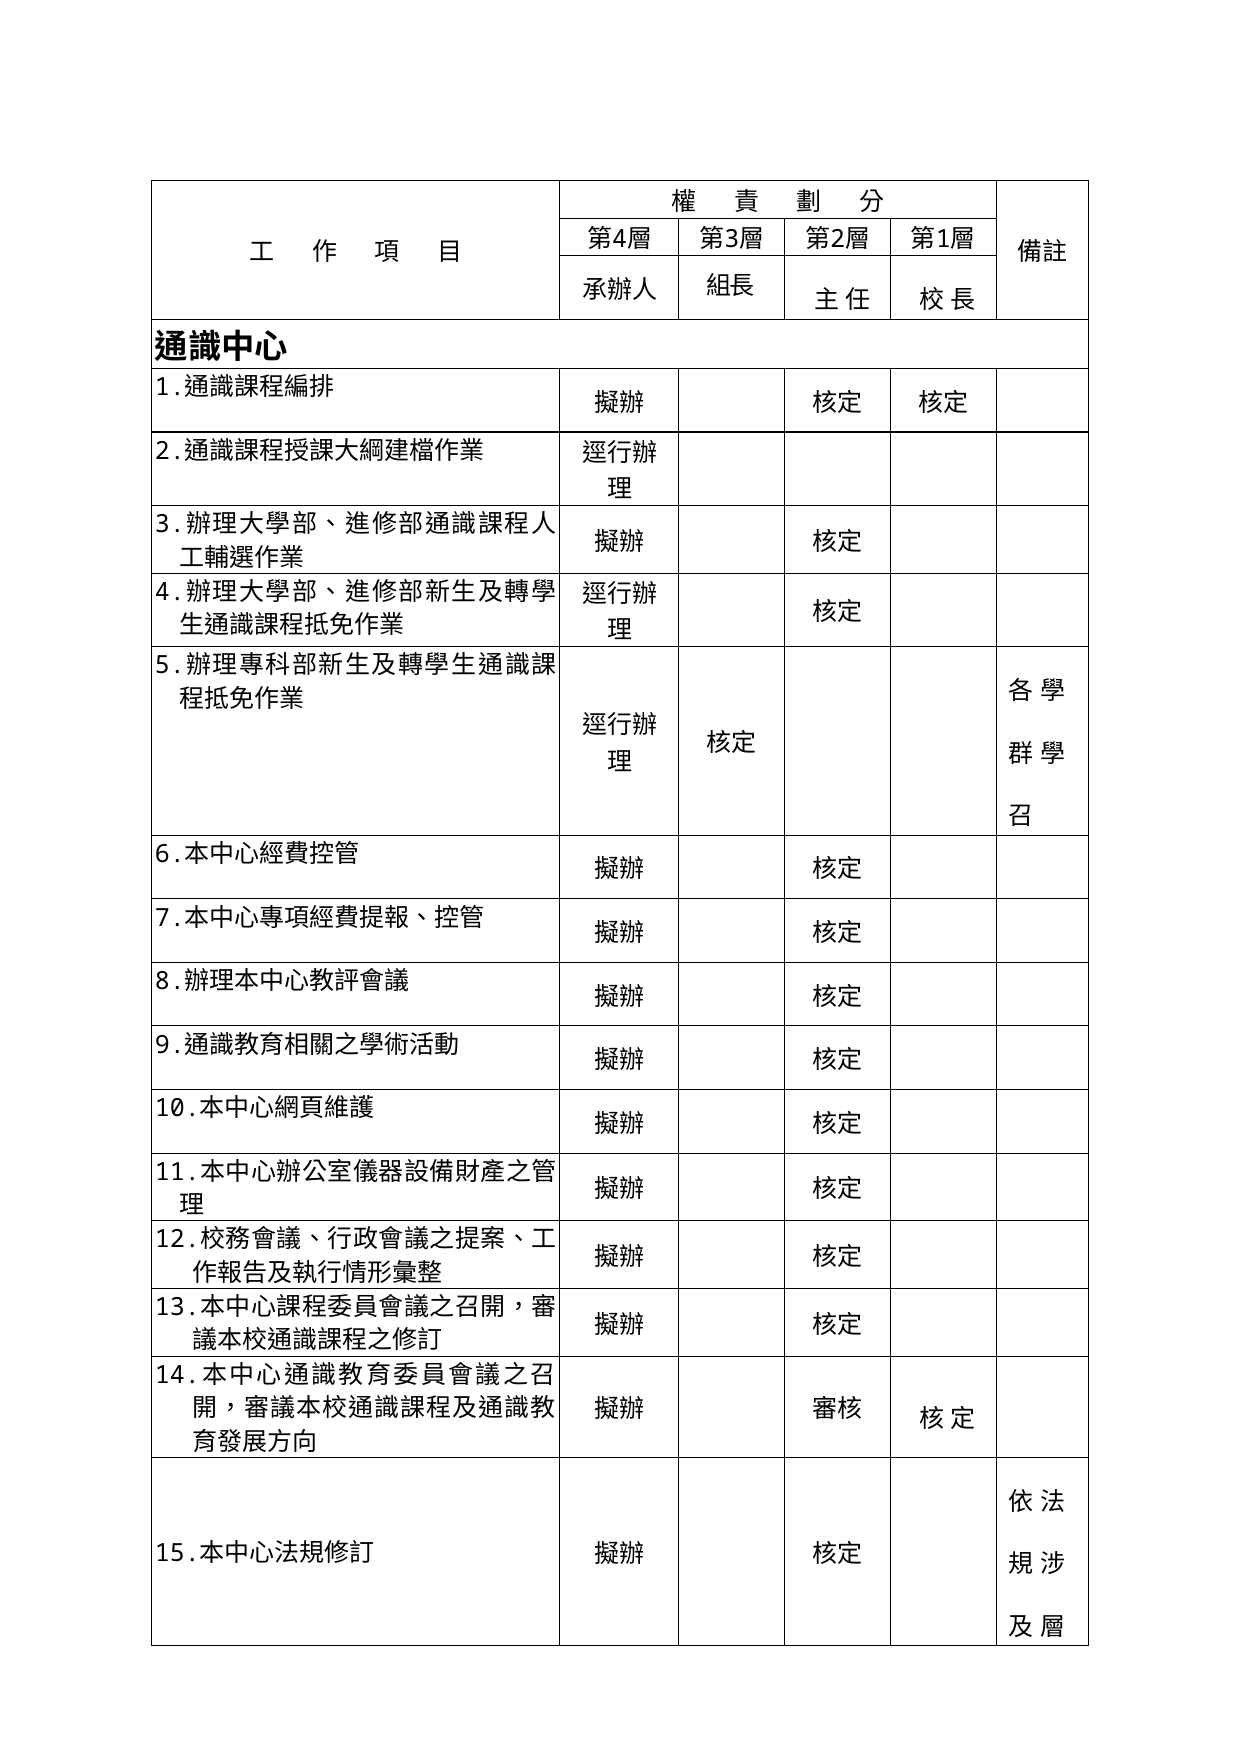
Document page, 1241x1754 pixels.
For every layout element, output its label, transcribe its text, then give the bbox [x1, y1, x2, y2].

table_cell 1.通識課程編排 [152, 369, 559, 431]
table_cell [997, 963, 1088, 1025]
table_cell 11.本中心辦公室儀器設備財產之管理 [152, 1154, 559, 1220]
table_cell [997, 1026, 1088, 1089]
table_cell 逕行辦理 [560, 574, 678, 646]
table_cell [891, 647, 996, 835]
table_cell [679, 1458, 784, 1645]
table_cell 核定 [785, 574, 890, 646]
table_cell 核定 [785, 1026, 890, 1089]
table_cell 核定 [785, 899, 890, 962]
table_cell 擬辦 [560, 1154, 678, 1220]
table_cell 核定 [785, 369, 890, 431]
table_cell [891, 899, 996, 962]
table_cell 通識中心 [152, 320, 1088, 368]
table_cell 3.辦理大學部、進修部通識課程人工輔選作業 [152, 506, 559, 573]
table_cell 擬辦 [560, 1090, 678, 1152]
table_header 權 責 劃 分 [560, 181, 996, 218]
table_cell 擬辦 [560, 1289, 678, 1356]
table_cell 擬辦 [560, 1458, 678, 1645]
table_cell [679, 836, 784, 898]
table_cell 承辦人 [560, 256, 678, 318]
table_cell [997, 1289, 1088, 1356]
table_cell 核定 [785, 1221, 890, 1288]
table_cell 逕行辦理 [560, 647, 678, 835]
table_cell 審核 [785, 1357, 890, 1457]
table_cell [891, 1154, 996, 1220]
table_cell [679, 1026, 784, 1089]
table_cell 擬辦 [560, 1221, 678, 1288]
table_cell 4.辦理大學部、進修部新生及轉學生通識課程抵免作業 [152, 574, 559, 646]
table_cell 第4層 [560, 219, 678, 255]
table_cell 擬辦 [560, 506, 678, 573]
table_cell [891, 1026, 996, 1089]
table_cell 核定 [891, 1357, 996, 1457]
table_cell [679, 506, 784, 573]
table_cell 擬辦 [560, 1026, 678, 1089]
table_cell [679, 1154, 784, 1220]
table_cell 核定 [785, 836, 890, 898]
table_cell [997, 369, 1088, 431]
table_cell [997, 1154, 1088, 1220]
table_cell [679, 369, 784, 431]
table_cell 9.通識教育相關之學術活動 [152, 1026, 559, 1089]
table_cell [997, 574, 1088, 646]
table_cell 擬辦 [560, 963, 678, 1025]
table_cell 各學群學召 [997, 647, 1088, 835]
table_cell [891, 1221, 996, 1288]
table_cell 核定 [785, 1289, 890, 1356]
table_cell 6.本中心經費控管 [152, 836, 559, 898]
table_cell [679, 1357, 784, 1457]
table_cell 核定 [891, 369, 996, 431]
table_cell [891, 506, 996, 573]
table_cell 12.校務會議、行政會議之提案、工作報告及執行情形彙整 [152, 1221, 559, 1288]
table_cell 擬辦 [560, 369, 678, 431]
table_cell [997, 506, 1088, 573]
table_cell 14.本中心通識教育委員會議之召開，審議本校通識課程及通識教育發展方向 [152, 1357, 559, 1457]
table_cell 第2層 [785, 219, 890, 255]
table_cell [785, 433, 890, 505]
table_cell 校長 [891, 256, 996, 318]
table_cell 第3層 [679, 219, 784, 255]
table_cell 10.本中心網頁維護 [152, 1090, 559, 1152]
table_cell [891, 1090, 996, 1152]
table_cell 核定 [785, 1154, 890, 1220]
table_cell [997, 1357, 1088, 1457]
table_cell 2.通識課程授課大綱建檔作業 [152, 433, 559, 505]
table_cell [891, 1458, 996, 1645]
table_cell [679, 963, 784, 1025]
table_cell [891, 433, 996, 505]
table_cell 擬辦 [560, 1357, 678, 1457]
table_cell 13.本中心課程委員會議之召開，審議本校通識課程之修訂 [152, 1289, 559, 1356]
table_cell 逕行辦理 [560, 433, 678, 505]
table_cell 依法規涉及層 [997, 1458, 1088, 1645]
table_cell [891, 963, 996, 1025]
table_cell 核定 [785, 1090, 890, 1152]
table_cell 7.本中心專項經費提報、控管 [152, 899, 559, 962]
table_cell [679, 574, 784, 646]
table_cell 擬辦 [560, 836, 678, 898]
table_cell [891, 574, 996, 646]
table_cell [679, 899, 784, 962]
table_cell [679, 1221, 784, 1288]
table_header 備註 [997, 181, 1088, 318]
table_cell [679, 433, 784, 505]
table_cell [785, 647, 890, 835]
table_cell [997, 1090, 1088, 1152]
table_header 工 作 項 目 [152, 181, 559, 318]
table_cell [997, 899, 1088, 962]
table_cell 核定 [785, 1458, 890, 1645]
table_cell 核定 [785, 506, 890, 573]
table_cell [679, 1090, 784, 1152]
table_cell [679, 1289, 784, 1356]
table_cell 組長 [679, 256, 784, 318]
table_cell 擬辦 [560, 899, 678, 962]
table_cell 15.本中心法規修訂 [152, 1458, 559, 1645]
table_cell [997, 836, 1088, 898]
table_cell 5.辦理專科部新生及轉學生通識課程抵免作業 [152, 647, 559, 835]
table_cell [891, 836, 996, 898]
table_cell [997, 1221, 1088, 1288]
table_cell 核定 [679, 647, 784, 835]
table_cell 第1層 [891, 219, 996, 255]
table_cell [997, 433, 1088, 505]
table_cell [891, 1289, 996, 1356]
table_cell 主任 [785, 256, 890, 318]
table_cell 核定 [785, 963, 890, 1025]
table_cell 8.辦理本中心教評會議 [152, 963, 559, 1025]
